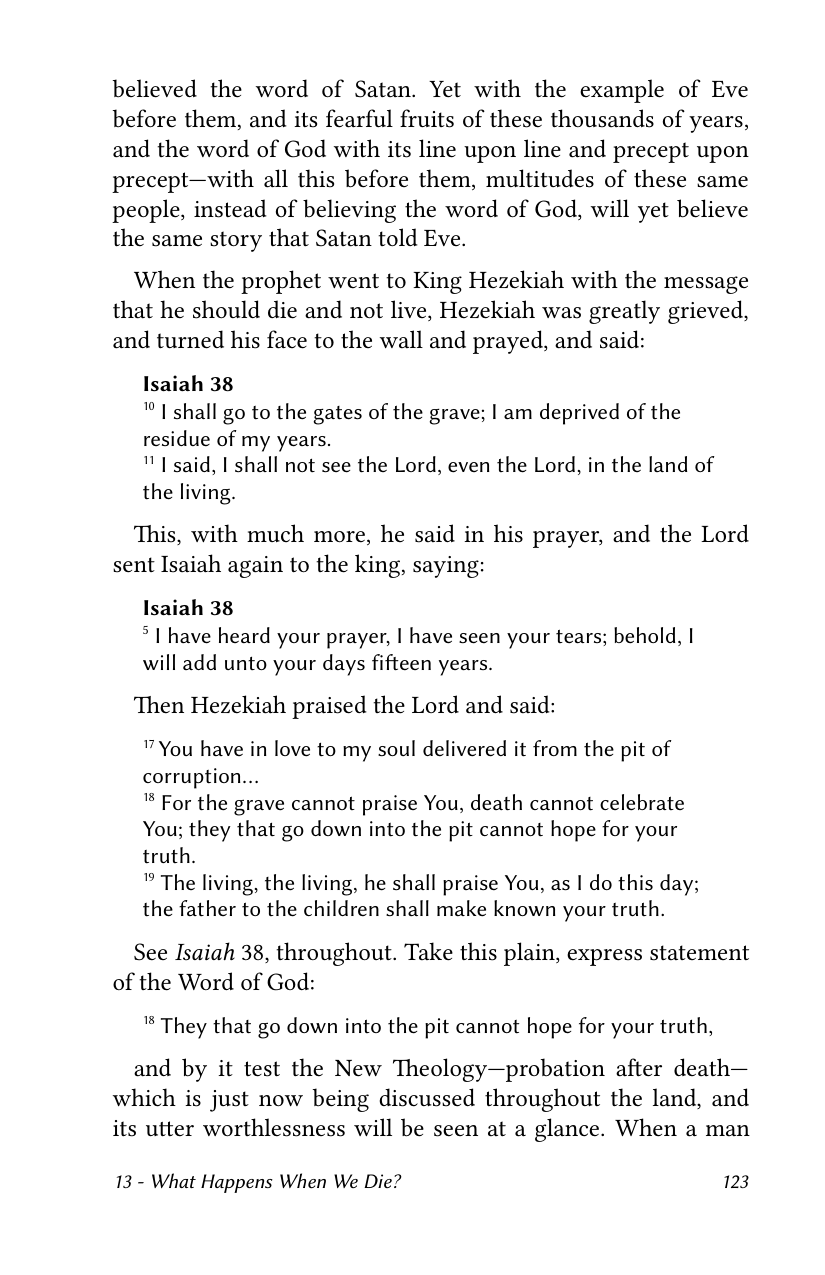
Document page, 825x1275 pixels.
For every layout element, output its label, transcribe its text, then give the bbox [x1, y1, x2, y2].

text 10 I shall go to the gates of the grave; I am deprived of the residue of my years. [142, 399, 720, 452]
text 19 The living, the living, he shall praise You, as I do this day; the father to the children shall make known your truth. [142, 869, 720, 922]
text Isaiah 38 [142, 371, 750, 397]
text 5 I have heard your prayer, I have seen your tears; behold, I will add unto your days fifteen years. [142, 623, 720, 676]
text See Isaiah 38, throughout. Take this plain, express statement of the Word of God: [112, 938, 750, 996]
text 17 You have in love to my soul delivered it from the pit of corruption... [142, 736, 720, 789]
text 11 I said, I shall not see the Lord, even the Lord, in the land of the living. [142, 452, 720, 505]
text 18 For the grave cannot praise You, death cannot celebrate You; they that go down into the pit cannot hope for your truth. [142, 789, 720, 869]
text Then Hezekiah praised the Lord and said: [112, 691, 750, 720]
text When the prophet went to King Hezekiah with the message that he should die and not live, Hezekiah was greatly grieved, and turned his face to the wall and prayed, and said: [112, 266, 750, 355]
text and by it test the New Theology—probation after death—which is just now being discussed throughout the land, and its utter worthlessness will be seen at a glance. When a man [112, 1054, 750, 1142]
text This, with much more, he said in his prayer, and the Lord sent Isaiah again to the king, saying: [112, 520, 750, 579]
text believed the word of Satan. Yet with the example of Eve before them, and its fearful fruits of these thousands of years, and the word of God with its line upon line and precept upon precept—with all this before them, multitudes of these same people, instead of believing the word of God, will yet believe the same story that Satan told Eve. [112, 75, 750, 253]
text Isaiah 38 [142, 595, 750, 621]
text 18 They that go down into the pit cannot hope for your truth, [142, 1012, 720, 1039]
